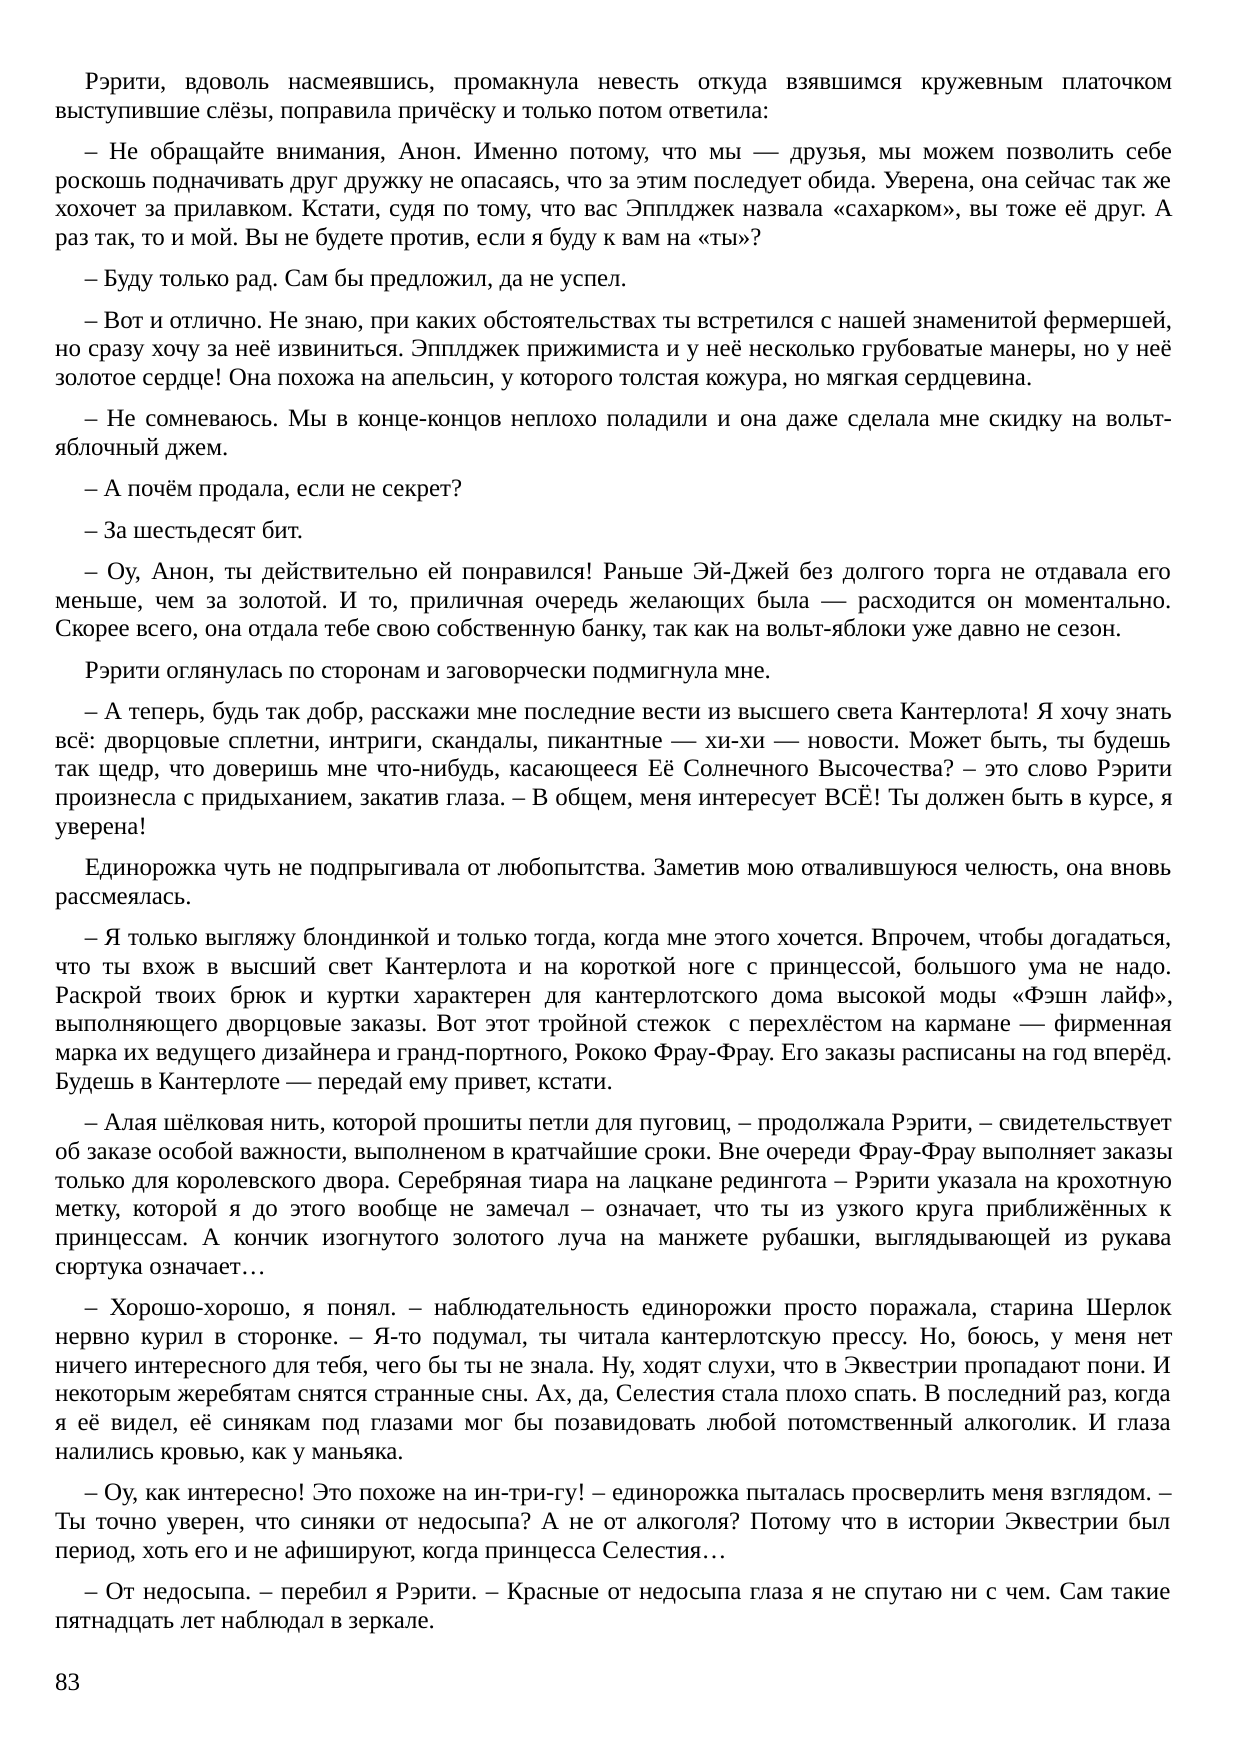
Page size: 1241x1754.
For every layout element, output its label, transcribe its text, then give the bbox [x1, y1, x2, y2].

text – Буду только рад. Сам бы предложил, да не успел. [55, 263, 1173, 292]
text – За шестьдесят бит. [55, 515, 1173, 543]
text – Хорошо-хорошо, я понял. – наблюдательность единорожки просто поражала, старина Шерлок нервно курил в сторонке. – Я-то подумал, ты читала кантерлотскую прессу. Но, боюсь, у меня нет ничего интересного для тебя, чего бы ты не знала. Ну, ходят слухи, что в Эквестрии пропадают пони. И некоторым жеребятам снятся странные сны. Ах, да, Селестия стала плохо спать. В последний раз, когда я её видел, её синякам под глазами мог бы позавидовать любой потомственный алкоголик. И глаза налились кровью, как у маньяка. [55, 1292, 1173, 1465]
text Рэрити оглянулась по сторонам и заговорчески подмигнула мне. [55, 655, 1173, 683]
text – Не сомневаюсь. Мы в конце-концов неплохо поладили и она даже сделала мне скидку на вольт-яблочный джем. [55, 403, 1173, 461]
text – Вот и отлично. Не знаю, при каких обстоятельствах ты встретился с нашей знаменитой фермершей, но сразу хочу за неё извиниться. Эпплджек прижимиста и у неё несколько грубоватые манеры, но у неё золотое сердце! Она похожа на апельсин, у которого толстая кожура, но мягкая сердцевина. [55, 305, 1173, 391]
text – От недосыпа. – перебил я Рэрити. – Красные от недосыпа глаза я не спутаю ни с чем. Сам такие пятнадцать лет наблюдал в зеркале. [55, 1576, 1173, 1633]
text – Оу, Анон, ты действительно ей понравился! Раньше Эй-Джей без долгого торга не отдавала его меньше, чем за золотой. И то, приличная очередь желающих была — расходится он моментально. Скорее всего, она отдала тебе свою собственную банку, так как на вольт-яблоки уже давно не сезон. [55, 556, 1173, 642]
text – Алая шёлковая нить, которой прошиты петли для пуговиц, – продолжала Рэрити, – свидетельствует об заказе особой важности, выполненом в кратчайшие сроки. Вне очереди Фрау-Фрау выполняет заказы только для королевского двора. Серебряная тиара на лацкане редингота – Рэрити указала на крохотную метку, которой я до этого вообще не замечал – означает, что ты из узкого круга приближённых к принцессам. А кончик изогнутого золотого луча на манжете рубашки, выглядывающей из рукава сюртука означает… [55, 1107, 1173, 1280]
text – А почём продала, если не секрет? [55, 473, 1173, 502]
text Рэрити, вдоволь насмеявшись, промакнула невесть откуда взявшимся кружевным платочком выступившие слёзы, поправила причёску и только потом ответила: [55, 66, 1173, 123]
text – Оу, как интересно! Это похоже на ин-три-гу! – единорожка пыталась просверлить меня взглядом. – Ты точно уверен, что синяки от недосыпа? А не от алкоголя? Потому что в истории Эквестрии был период, хоть его и не афишируют, когда принцесса Селестия… [55, 1477, 1173, 1563]
text – Не обращайте внимания, Анон. Именно потому, что мы — друзья, мы можем позволить себе роскошь подначивать друг дружку не опасаясь, что за этим последует обида. Уверена, она сейчас так же хохочет за прилавком. Кстати, судя по тому, что вас Эпплджек назвала «сахарком», вы тоже её друг. А раз так, то и мой. Вы не будете против, если я буду к вам на «ты»? [55, 136, 1173, 251]
text – Я только выгляжу блондинкой и только тогда, когда мне этого хочется. Впрочем, чтобы догадаться, что ты вхож в высший свет Кантерлота и на короткой ноге с принцессой, большого ума не надо. Раскрой твоих брюк и куртки характерен для кантерлотского дома высокой моды «Фэшн лайф», выполняющего дворцовые заказы. Вот этот тройной стежок с перехлёстом на кармане — фирменная марка их ведущего дизайнера и гранд-портного, Рококо Фрау-Фрау. Его заказы расписаны на год вперёд. Будешь в Кантерлоте — передай ему привет, кстати. [55, 922, 1173, 1095]
text Единорожка чуть не подпрыгивала от любопытства. Заметив мою отвалившуюся челюсть, она вновь рассмеялась. [55, 852, 1173, 910]
text – А теперь, будь так добр, расскажи мне последние вести из высшего света Кантерлота! Я хочу знать всё: дворцовые сплетни, интриги, скандалы, пикантные — хи-хи — новости. Может быть, ты будешь так щедр, что доверишь мне что-нибудь, касающееся Её Солнечного Высочества? – это слово Рэрити произнесла с придыханием, закатив глаза. – В общем, меня интересует ВСЁ! Ты должен быть в курсе, я уверена! [55, 696, 1173, 840]
